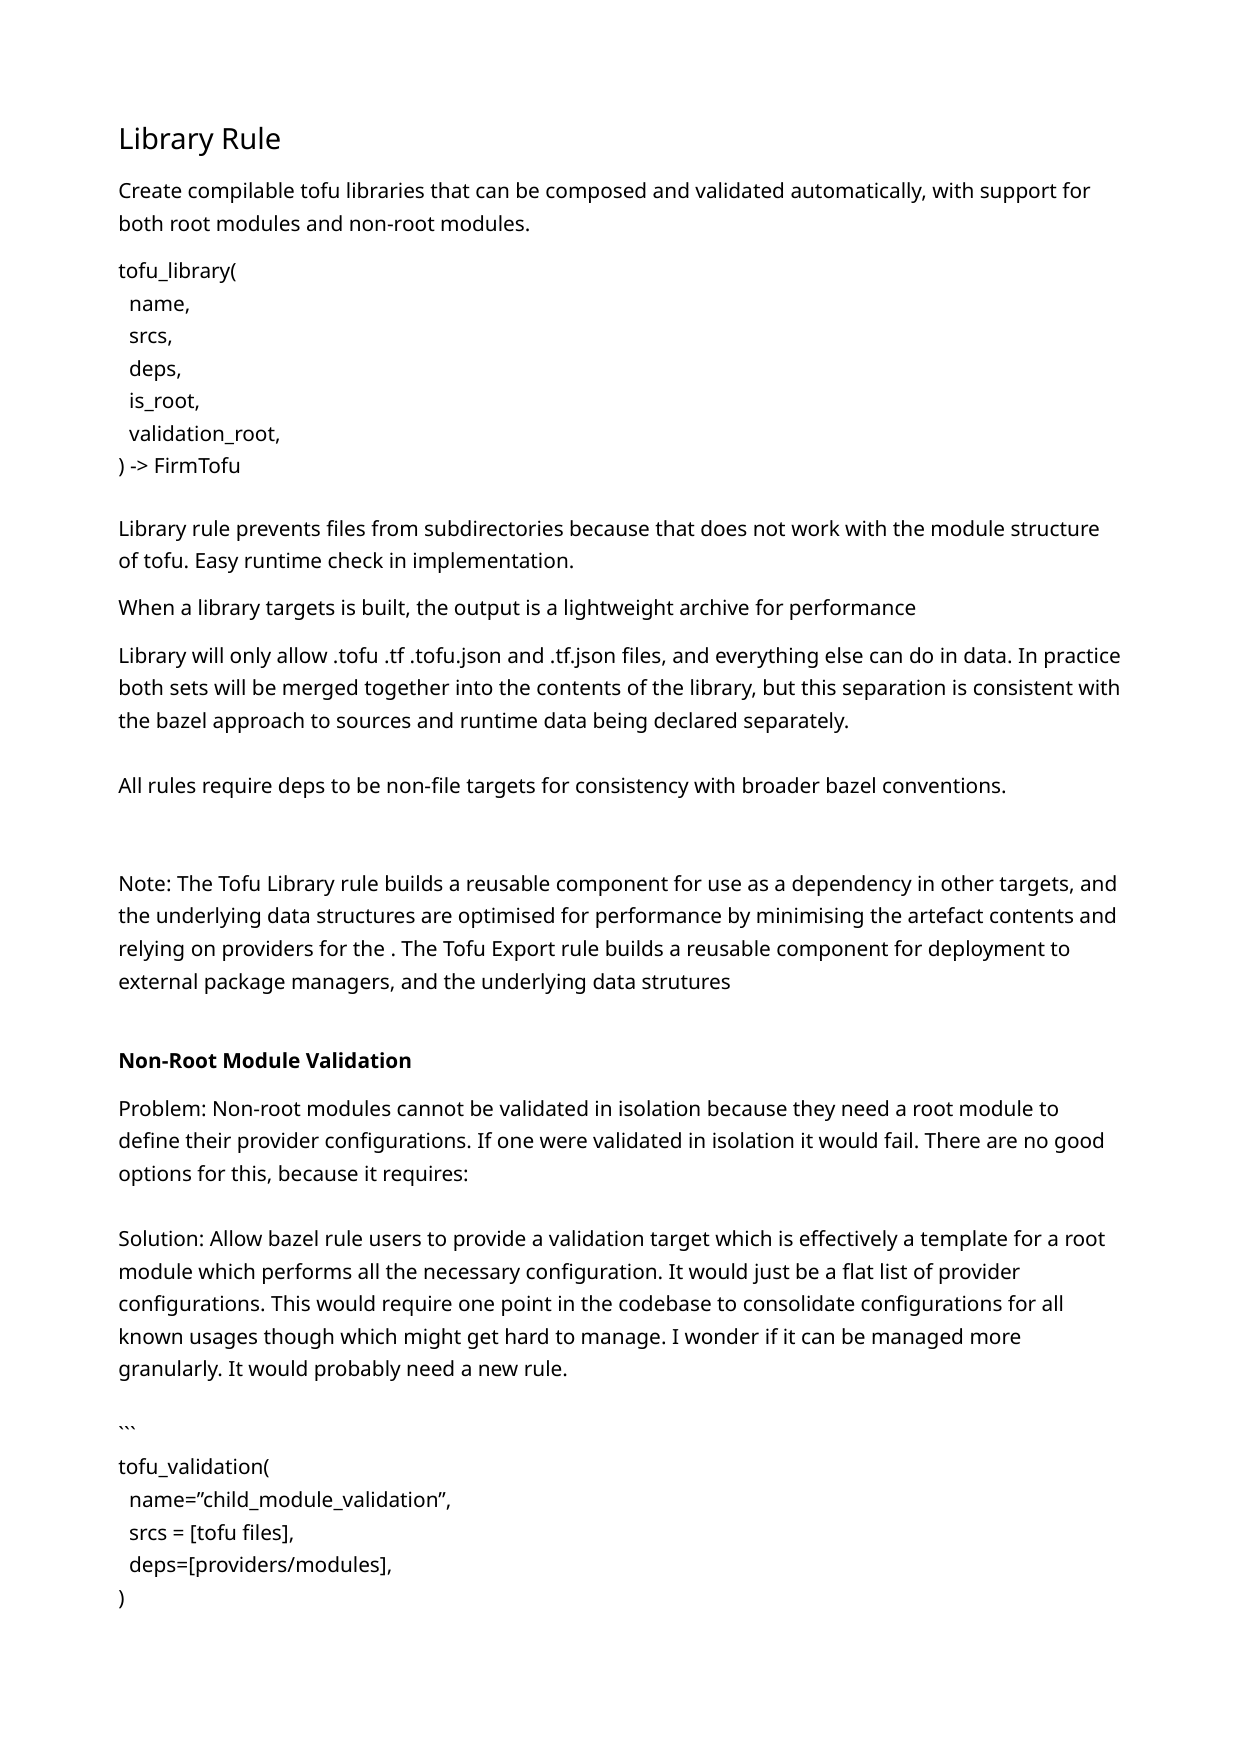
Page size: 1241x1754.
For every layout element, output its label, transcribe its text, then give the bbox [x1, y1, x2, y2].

subtitle Library Rule [118, 118, 1122, 158]
text Problem: Non-root modules cannot be validated in isolation because they need a root module to define their provider configurations. If one were validated in isolation it would fail. There are no good options for this, because it requires: [118, 1094, 1122, 1187]
text Non-Root Module Validation [118, 1047, 1122, 1075]
text is_root, [118, 386, 1122, 415]
text name=”child_module_validation”, [118, 1485, 1122, 1513]
text When a library targets is built, the output is a lightweight archive for performance [118, 593, 1122, 622]
text deps=[providers/modules], [118, 1550, 1122, 1579]
text tofu_library( [118, 256, 1122, 284]
text Library rule prevents files from subdirectories because that does not work with the module structure of tofu. Easy runtime check in implementation. [118, 514, 1122, 575]
text deps, [118, 354, 1122, 382]
text tofu_validation( [118, 1452, 1122, 1481]
text Create compilable tofu libraries that can be composed and validated automatically, with support for both root modules and non-root modules. [118, 176, 1122, 237]
text All rules require deps to be non-file targets for consistency with broader bazel conventions. [118, 771, 1122, 799]
text ``` [118, 1420, 1122, 1448]
text Solution: Allow bazel rule users to provide a validation target which is effectively a template for a root module which performs all the necessary configuration. It would just be a flat list of provider configurations. This would require one point in the codebase to consolidate configurations for all known usages though which might get hard to manage. I wonder if it can be managed more granularly. It would probably need a new rule. [118, 1224, 1122, 1383]
text Library will only allow .tofu .tf .tofu.json and .tf.json files, and everything else can do in data. In practice both sets will be merged together into the contents of the library, but this separation is consistent with the bazel approach to sources and runtime data being declared separately. [118, 641, 1122, 734]
text srcs, [118, 321, 1122, 350]
text name, [118, 289, 1122, 317]
text ) [118, 1583, 1122, 1611]
text Note: The Tofu Library rule builds a reusable component for use as a dependency in other targets, and the underlying data structures are optimised for performance by minimising the artefact contents and relying on providers for the . The Tofu Export rule builds a reusable component for deployment to external package managers, and the underlying data strutures [118, 869, 1122, 995]
text srcs = [tofu files], [118, 1518, 1122, 1546]
text validation_root, [118, 419, 1122, 447]
text ) -> FirmTofu [118, 452, 1122, 480]
